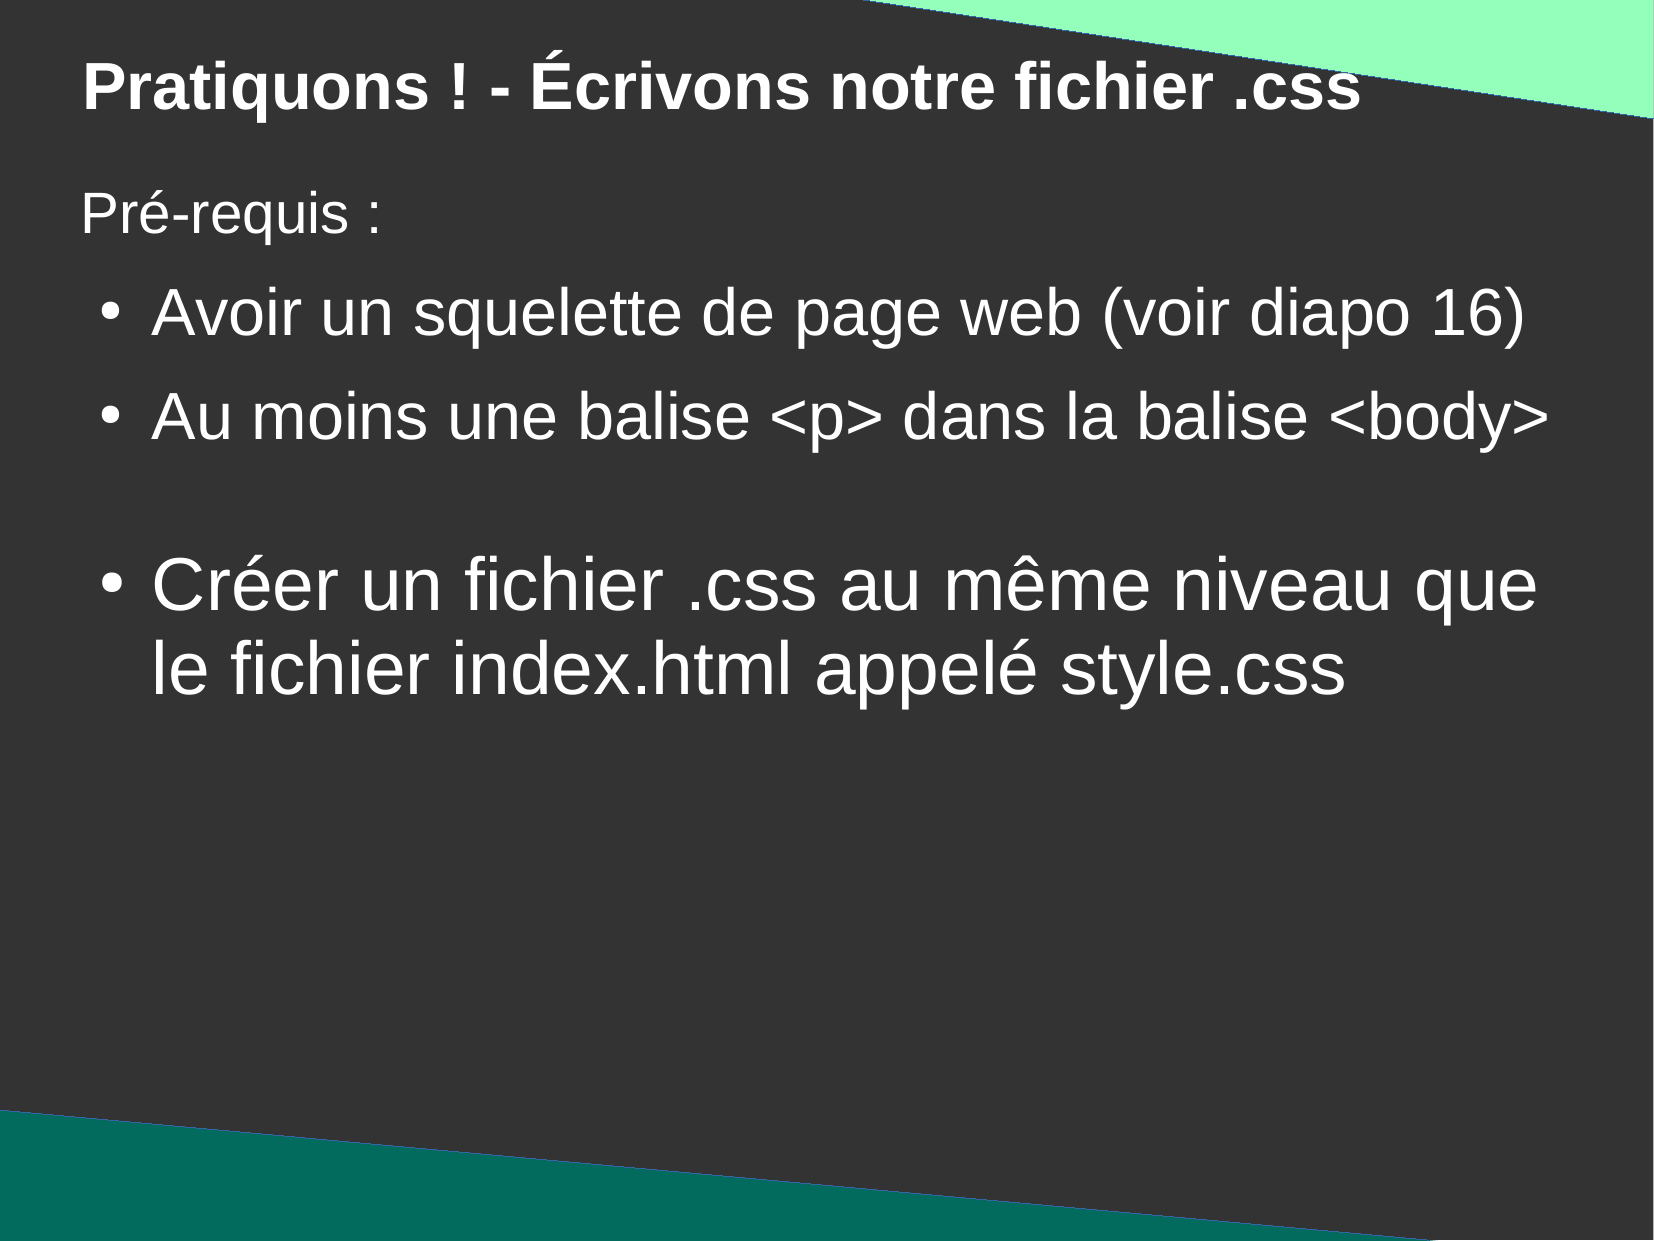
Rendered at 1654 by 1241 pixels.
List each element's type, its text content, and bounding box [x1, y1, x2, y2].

title Pratiquons ! - Écrivons notre fichier .css [82, 49, 1571, 152]
text_box [863, 0, 1654, 119]
list Pré-requis : Avoir un squelette de page web (voir diapo 16) Au moins une balise <p> dans la balise <body> [80, 180, 1620, 473]
list Créer un fichier .css au même niveau que le fichier index.html appelé style.css [80, 542, 1605, 721]
